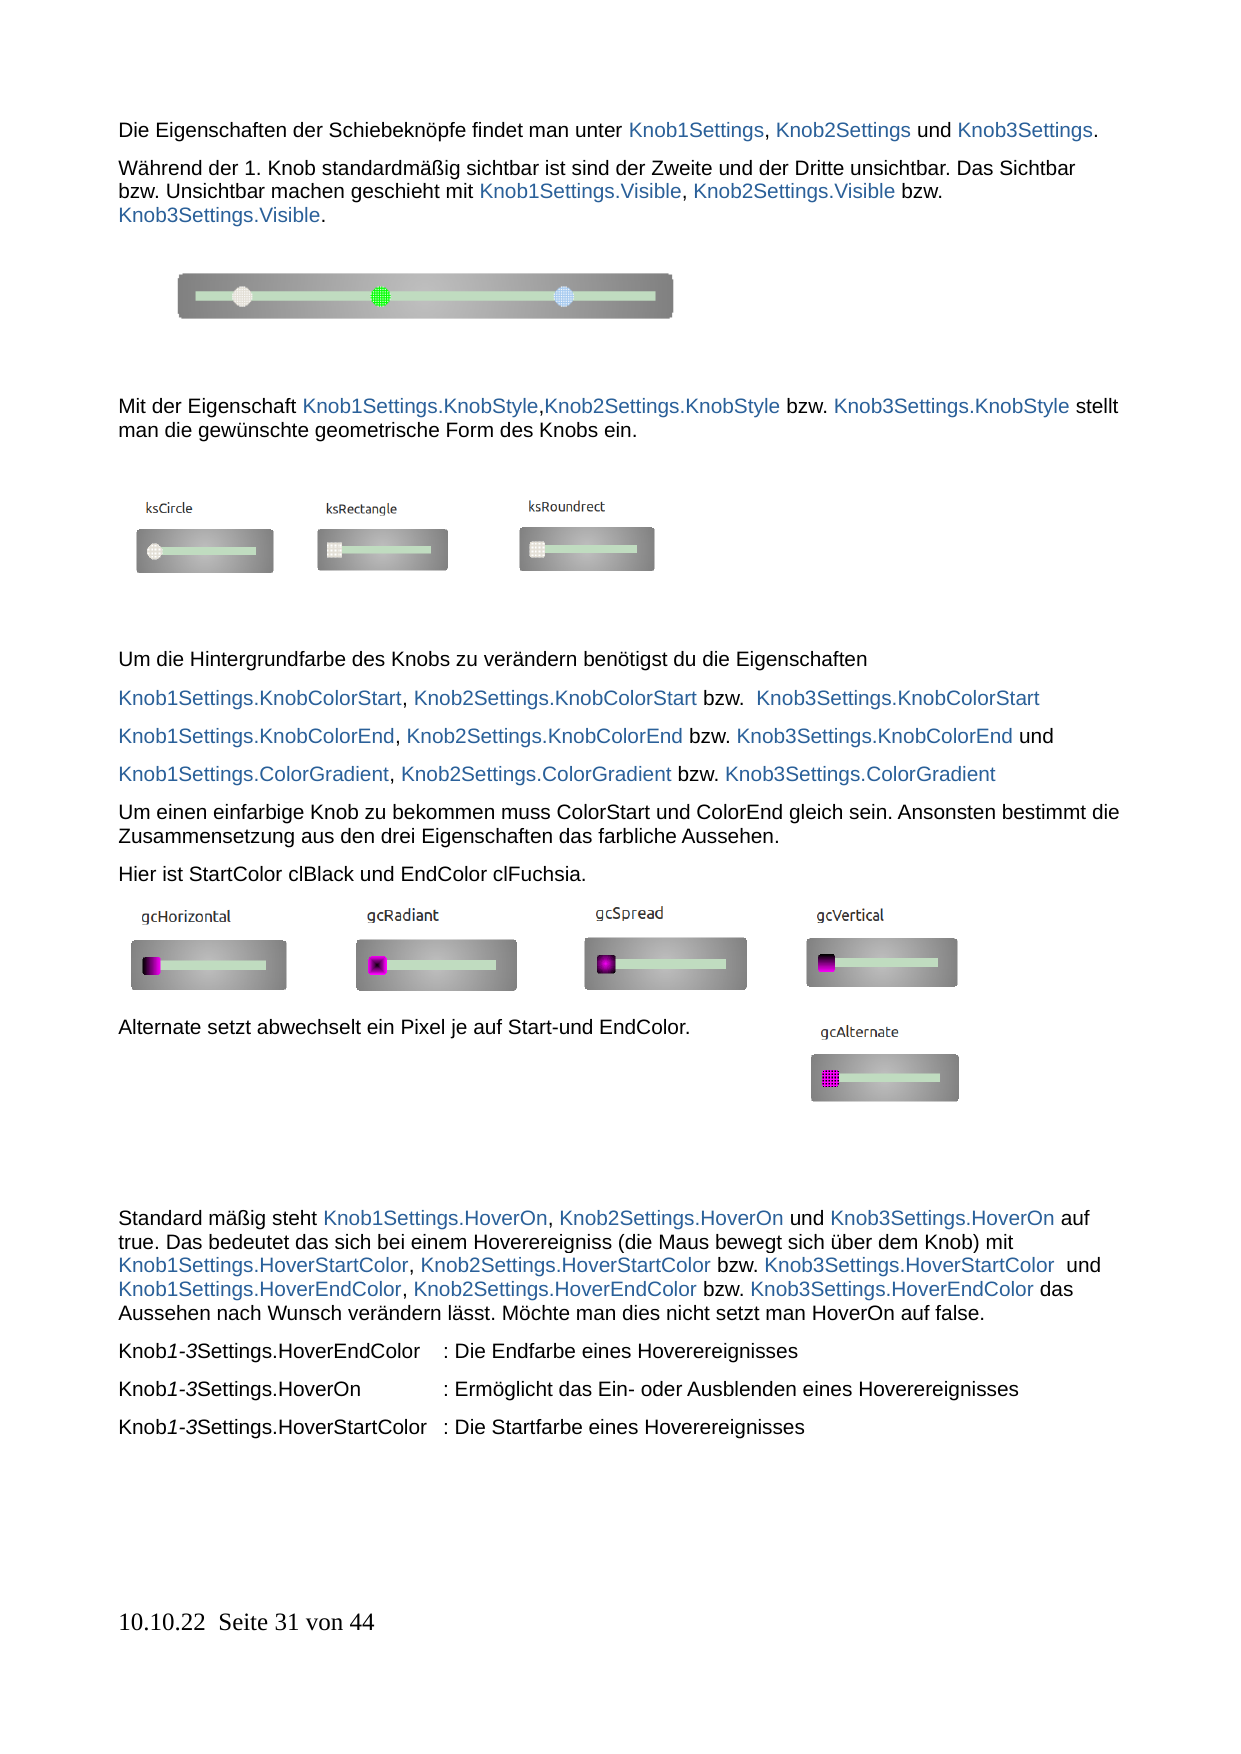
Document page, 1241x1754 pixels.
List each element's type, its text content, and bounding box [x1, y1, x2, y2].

picture [118, 903, 297, 1004]
text Alternate setzt abwechselt ein Pixel je auf Start-und EndColor. [118, 1016, 1122, 1039]
text Knob1-3Settings.HoverEndColor : Die Endfarbe eines Hoverereignisses [118, 1339, 1122, 1363]
picture [572, 903, 758, 1001]
text Mit der Eigenschaft Knob1Settings.KnobStyle,Knob2Settings.KnobStyle bzw. Knob3Settings.KnobStyle stellt man die gewünschte geometrische Form des Knobs ein. [118, 395, 1122, 442]
text Die Eigenschaften der Schiebeknöpfe findet man unter Knob1Settings, Knob2Settings und Knob3Settings. [118, 118, 1122, 142]
picture [339, 902, 539, 1001]
picture [159, 252, 697, 339]
text Knob1-3Settings.HoverStartColor : Die Startfarbe eines Hoverereignisses [118, 1416, 1122, 1439]
picture [797, 902, 967, 998]
text Knob1Settings.KnobColorStart, Knob2Settings.KnobColorStart bzw. Knob3Settings.KnobColorStart [118, 686, 1122, 710]
text Knob1Settings.KnobColorEnd, Knob2Settings.KnobColorEnd bzw. Knob3Settings.KnobColorEnd und [118, 724, 1122, 748]
text Hier ist StartColor clBlack und EndColor clFuchsia. [118, 863, 1122, 886]
picture [128, 496, 280, 586]
picture [507, 494, 671, 581]
picture [308, 497, 460, 580]
text Um einen einfarbige Knob zu bekommen muss ColorStart und ColorEnd gleich sein. Ansonsten bestimmt die Zusammensetzung aus den drei Eigenschaften das farbliche Aussehen. [118, 801, 1122, 848]
text Standard mäßig steht Knob1Settings.HoverOn, Knob2Settings.HoverOn und Knob3Settings.HoverOn auf true. Das bedeutet das sich bei einem Hoverereigniss (die Maus bewegt sich über dem Knob) mit Knob1Settings.HoverStartColor, Knob2Settings.HoverStartColor bzw. Knob3Settings.HoverStartColor und Knob1Settings.HoverEndColor, Knob2Settings.HoverEndColor bzw. Knob3Settings.HoverEndColor das Aussehen nach Wunsch verändern lässt. Möchte man dies nicht setzt man HoverOn auf false. [118, 1207, 1122, 1325]
text Knob1Settings.ColorGradient, Knob2Settings.ColorGradient bzw. Knob3Settings.ColorGradient [118, 762, 1122, 786]
picture [800, 1022, 974, 1113]
text Während der 1. Knob standardmäßig sichtbar ist sind der Zweite und der Dritte unsichtbar. Das Sichtbar bzw. Unsichtbar machen geschieht mit Knob1Settings.Visible, Knob2Settings.Visible bzw. Knob3Settings.Visible. [118, 156, 1122, 227]
text Um die Hintergrundfarbe des Knobs zu verändern benötigst du die Eigenschaften [118, 648, 1122, 671]
text Knob1-3Settings.HoverOn : Ermöglicht das Ein- oder Ausblenden eines Hoverereignisses [118, 1378, 1122, 1401]
